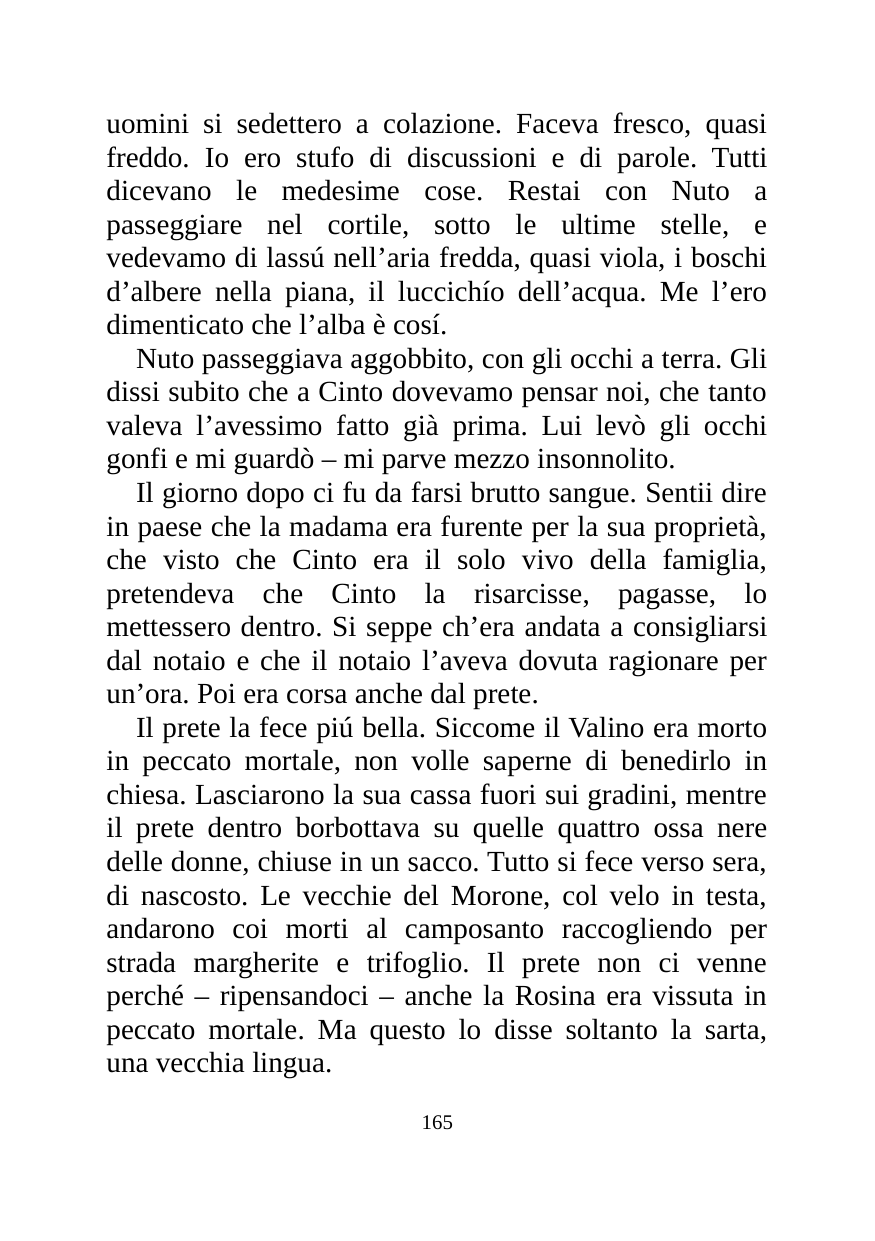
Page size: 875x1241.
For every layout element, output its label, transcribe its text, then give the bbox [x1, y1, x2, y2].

text Il prete la fece piú bella. Siccome il Valino era morto in peccato mortale, non volle saperne di benedirlo in chiesa. Lasciarono la sua cassa fuori sui gradini, mentre il prete dentro borbottava su quelle quattro ossa nere delle donne, chiuse in un sacco. Tutto si fece verso sera, di nascosto. Le vecchie del Morone, col velo in testa, andarono coi morti al camposanto raccogliendo per strada margherite e trifoglio. Il prete non ci venne perché – ripensandoci – anche la Rosina era vissuta in peccato mortale. Ma questo lo disse soltanto la sarta, una vecchia lingua. [106, 710, 768, 1079]
text Nuto passeggiava aggobbito, con gli occhi a terra. Gli dissi subito che a Cinto dovevamo pensar noi, che tanto valeva l’avessimo fatto già prima. Lui levò gli occhi gonfi e mi guardò – mi parve mezzo insonnolito. [106, 341, 768, 475]
text Il giorno dopo ci fu da farsi brutto sangue. Sentii dire in paese che la madama era furente per la sua proprietà, che visto che Cinto era il solo vivo della famiglia, pretendeva che Cinto la risarcisse, pagasse, lo mettessero dentro. Si seppe ch’era andata a consigliarsi dal notaio e che il notaio l’aveva dovuta ragionare per un’ora. Poi era corsa anche dal prete. [106, 475, 768, 710]
text uomini si sedettero a colazione. Faceva fresco, quasi freddo. Io ero stufo di discussioni e di parole. Tutti dicevano le medesime cose. Restai con Nuto a passeggiare nel cortile, sotto le ultime stelle, e vedevamo di lassú nell’aria fredda, quasi viola, i boschi d’albere nella piana, il luccichío dell’acqua. Me l’ero dimenticato che l’alba è cosí. [106, 106, 768, 341]
